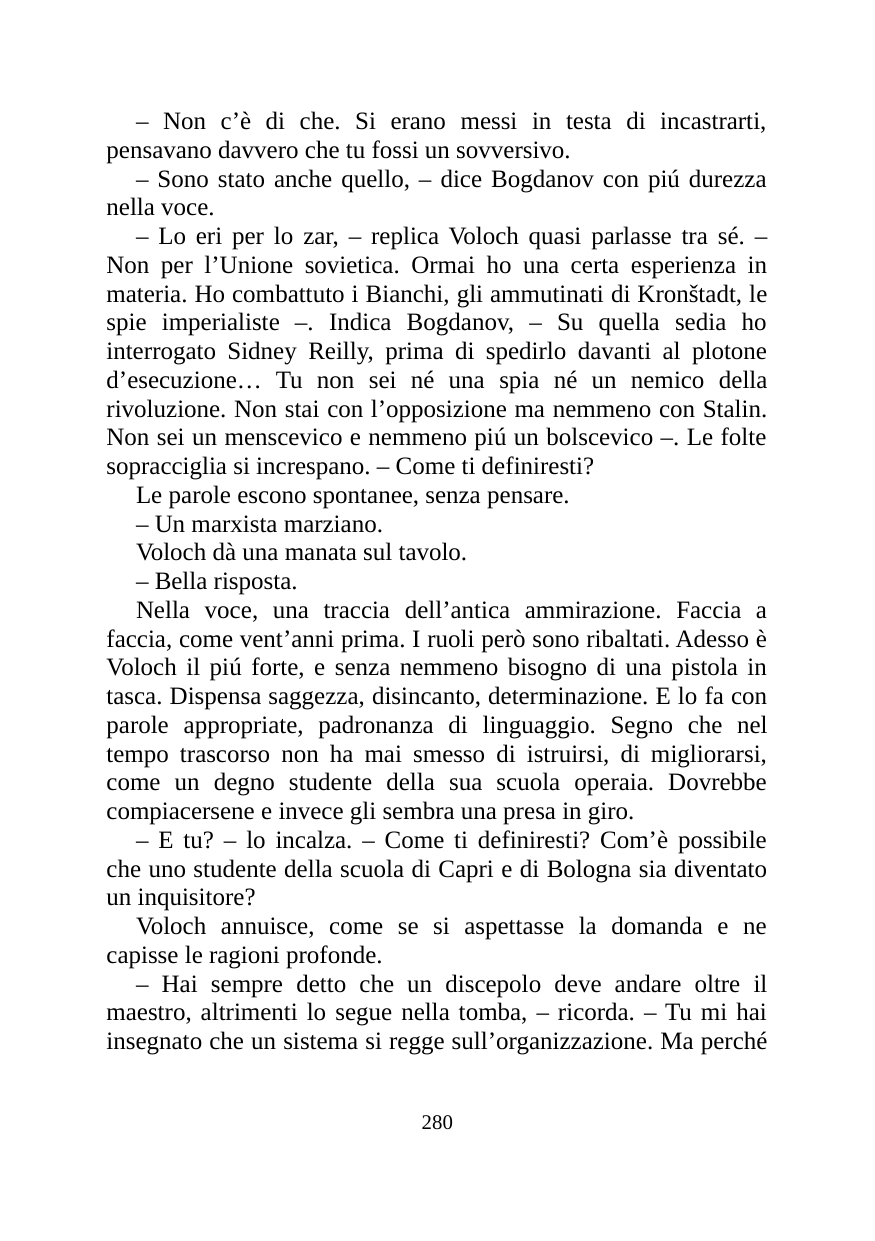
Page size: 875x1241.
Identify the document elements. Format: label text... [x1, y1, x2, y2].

text Nella voce, una traccia dell’antica ammirazione. Faccia a faccia, come vent’anni prima. I ruoli però sono ribaltati. Adesso è Voloch il piú forte, e senza nemmeno bisogno di una pistola in tasca. Dispensa saggezza, disincanto, determinazione. E lo fa con parole appropriate, padronanza di linguaggio. Segno che nel tempo trascorso non ha mai smesso di istruirsi, di migliorarsi, come un degno studente della sua scuola operaia. Dovrebbe compiacersene e invece gli sembra una presa in giro. [106, 595, 768, 825]
text Voloch dà una manata sul tavolo. [106, 537, 768, 566]
text – E tu? – lo incalza. – Come ti definiresti? Com’è possibile che uno studente della scuola di Capri e di Bologna sia diventato un inquisitore? [106, 825, 768, 911]
text Le parole escono spontanee, senza pensare. [106, 480, 768, 509]
text Voloch annuisce, come se si aspettasse la domanda e ne capisse le ragioni profonde. [106, 911, 768, 969]
text – Hai sempre detto che un discepolo deve andare oltre il maestro, altrimenti lo segue nella tomba, – ricorda. – Tu mi hai insegnato che un sistema si regge sull’organizzazione. Ma perché [106, 969, 768, 1055]
text – Lo eri per lo zar, – replica Voloch quasi parlasse tra sé. – Non per l’Unione sovietica. Ormai ho una certa esperienza in materia. Ho combattuto i Bianchi, gli ammutinati di Kronštadt, le spie imperialiste –. Indica Bogdanov, – Su quella sedia ho interrogato Sidney Reilly, prima di spedirlo davanti al plotone d’esecuzione… Tu non sei né una spia né un nemico della rivoluzione. Non stai con l’opposizione ma nemmeno con Stalin. Non sei un menscevico e nemmeno piú un bolscevico –. Le folte sopracciglia si increspano. – Come ti definiresti? [106, 221, 768, 480]
text – Sono stato anche quello, – dice Bogdanov con piú durezza nella voce. [106, 164, 768, 221]
text – Un marxista marziano. [106, 509, 768, 537]
text – Bella risposta. [106, 566, 768, 595]
text – Non c’è di che. Si erano messi in testa di incastrarti, pensavano davvero che tu fossi un sovversivo. [106, 106, 768, 164]
